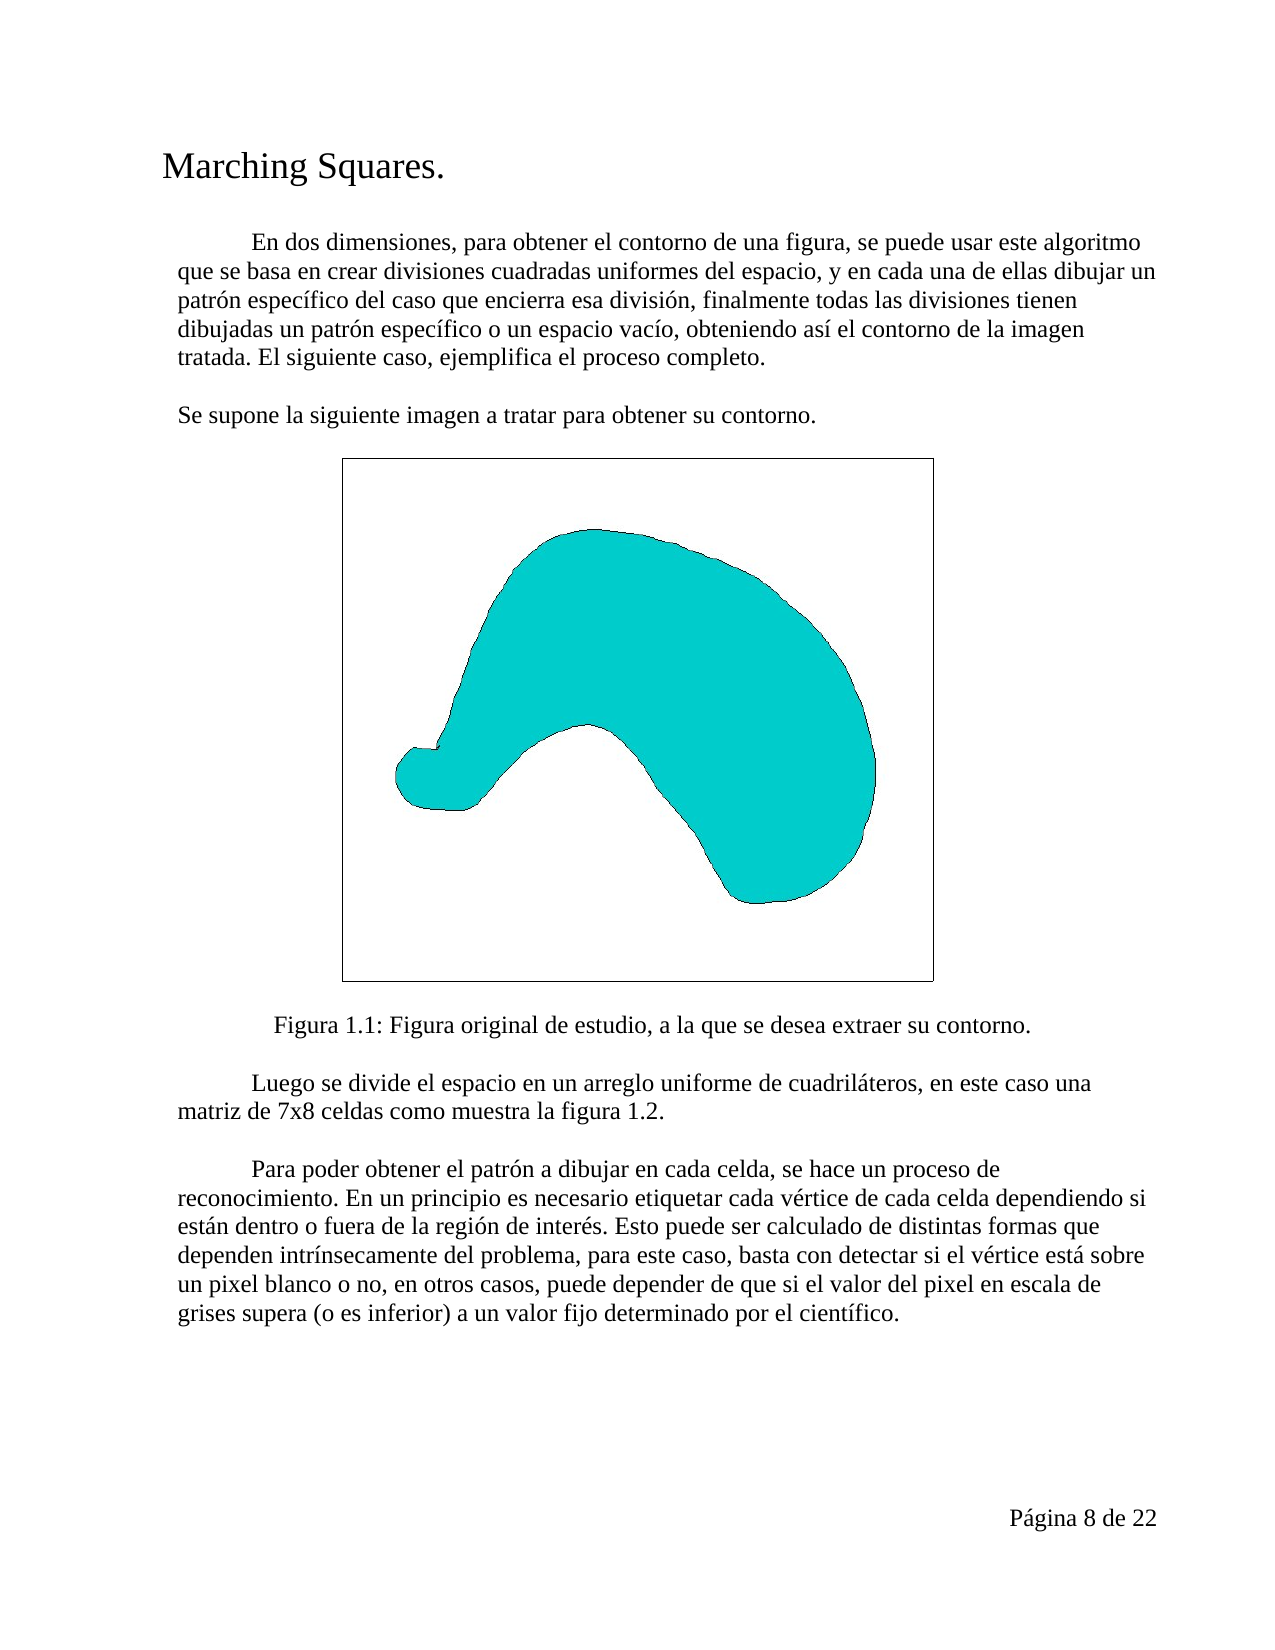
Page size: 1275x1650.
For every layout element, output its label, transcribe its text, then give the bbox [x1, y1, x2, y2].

text Figura 1.1: Figura original de estudio, a la que se desea extraer su contorno. [148, 1010, 1157, 1039]
text Luego se divide el espacio en un arreglo uniforme de cuadriláteros, en este caso una matriz de 7x8 celdas como muestra la figura 1.2. [177, 1068, 1157, 1154]
picture [345, 460, 930, 979]
text Para poder obtener el patrón a dibujar en cada celda, se hace un proceso de reconocimiento. En un principio es necesario etiquetar cada vértice de cada celda dependiendo si están dentro o fuera de la región de interés. Esto puede ser calculado de distintas formas que dependen intrínsecamente del problema, para este caso, basta con detectar si el vértice está sobre un pixel blanco o no, en otros casos, puede depender de que si el valor del pixel en escala de grises supera (o es inferior) a un valor fijo determinado por el científico. [177, 1154, 1157, 1326]
text Se supone la siguiente imagen a tratar para obtener su contorno. [177, 400, 1157, 457]
subtitle Marching Squares. [162, 143, 1157, 186]
text En dos dimensiones, para obtener el contorno de una figura, se puede usar este algoritmo que se basa en crear divisiones cuadradas uniformes del espacio, y en cada una de ellas dibujar un patrón específico del caso que encierra esa división, finalmente todas las divisiones tienen dibujadas un patrón específico o un espacio vacío, obteniendo así el contorno de la imagen tratada. El siguiente caso, ejemplifica el proceso completo. [177, 227, 1157, 371]
